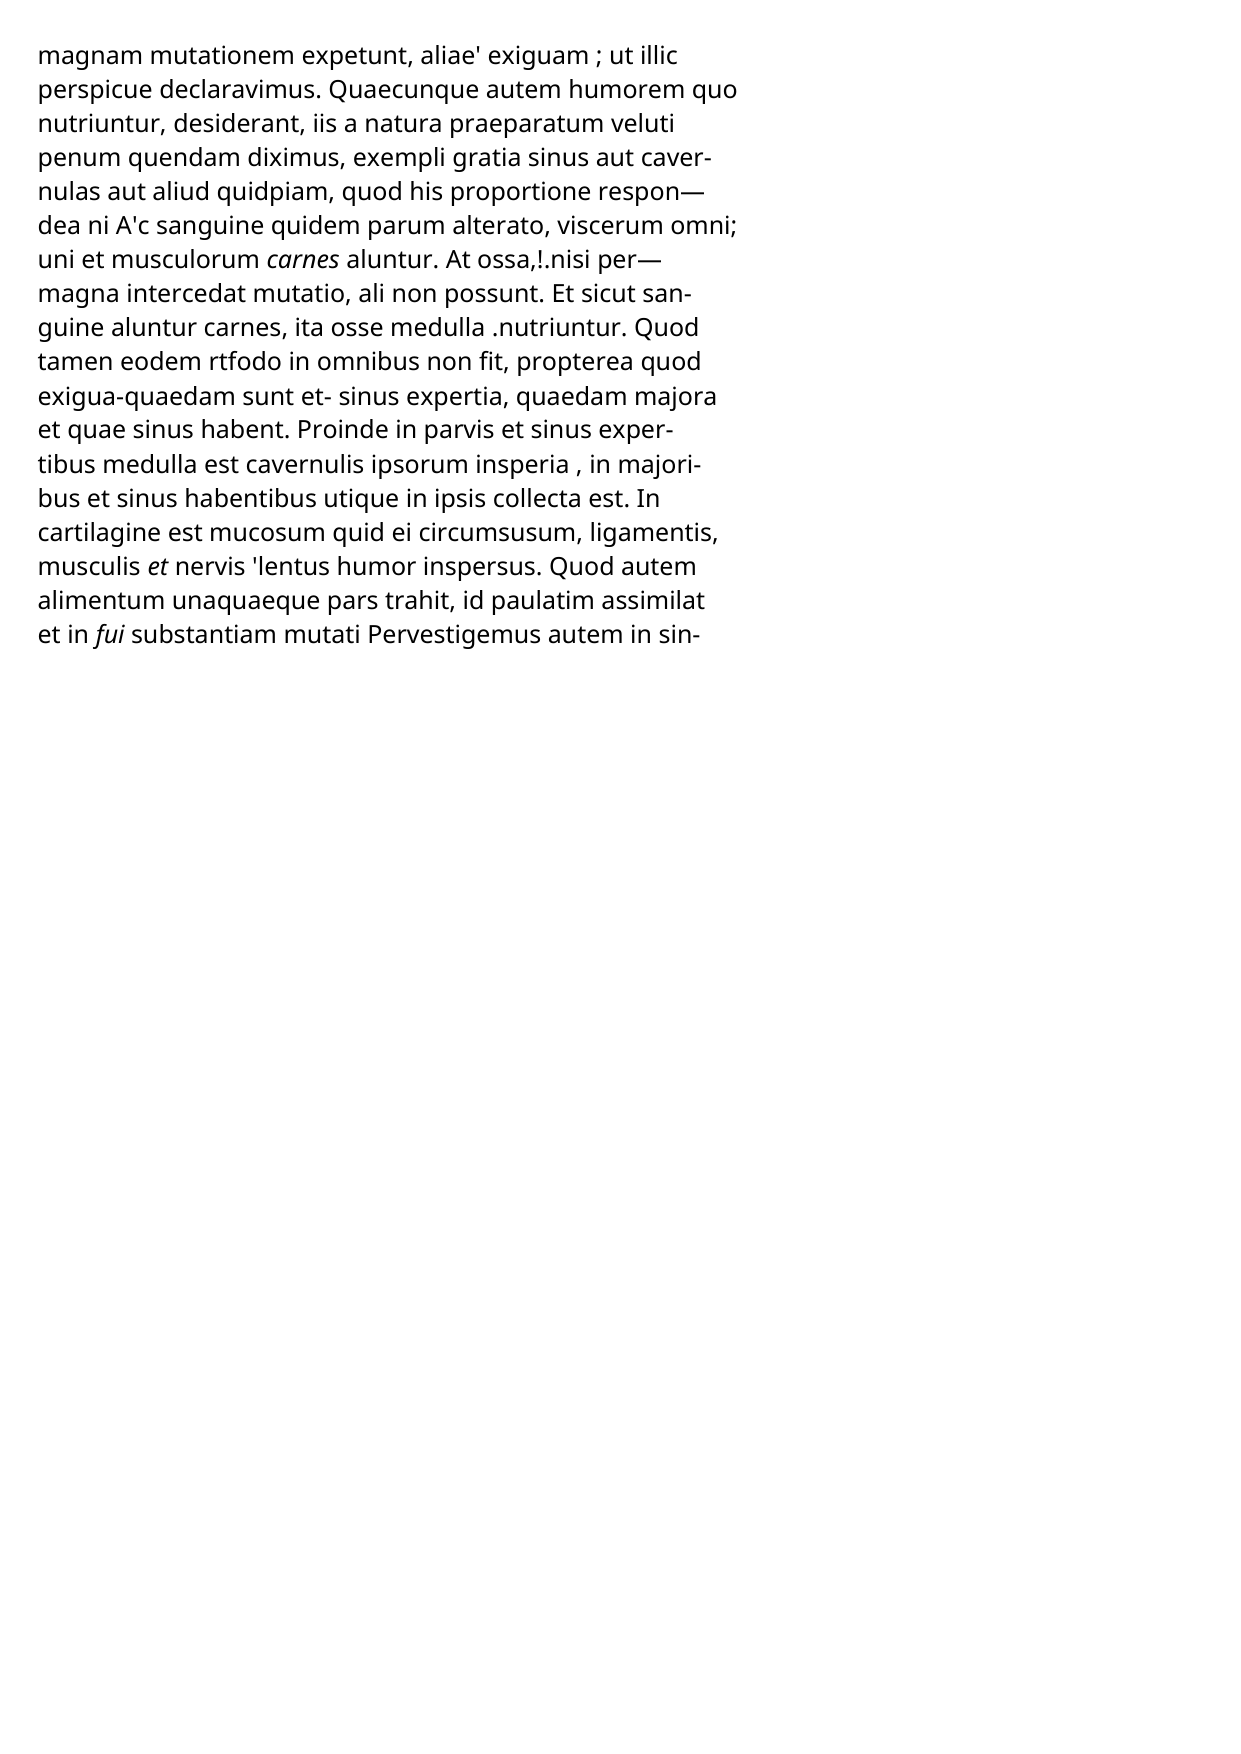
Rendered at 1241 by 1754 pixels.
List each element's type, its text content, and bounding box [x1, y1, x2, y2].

text magnam mutationem expetunt, aliae' exiguam ; ut illic perspicue declaravimus. Quaecunque autem humorem quo nutriuntur, desiderant, iis a natura praeparatum veluti penum quendam diximus, exempli gratia sinus aut caver- nulas aut aliud quidpiam, quod his proportione respon— dea ni A'c sanguine quidem parum alterato, viscerum omni; uni et musculorum carnes aluntur. At ossa,!.nisi per— magna intercedat mutatio, ali non possunt. Et sicut san- guine aluntur carnes, ita osse medulla .nutriuntur. Quod tamen eodem rtfodo in omnibus non fit, propterea quod exigua-quaedam sunt et- sinus expertia, quaedam majora et quae sinus habent. Proinde in parvis et sinus exper- tibus medulla est cavernulis ipsorum insperia , in majori- bus et sinus habentibus utique in ipsis collecta est. In cartilagine est mucosum quid ei circumsusum, ligamentis, musculis et nervis 'lentus humor inspersus. Quod autem alimentum unaquaeque pars trahit, id paulatim assimilat et in fui substantiam mutati Pervestigemus autem in sin- [37, 37, 1203, 651]
